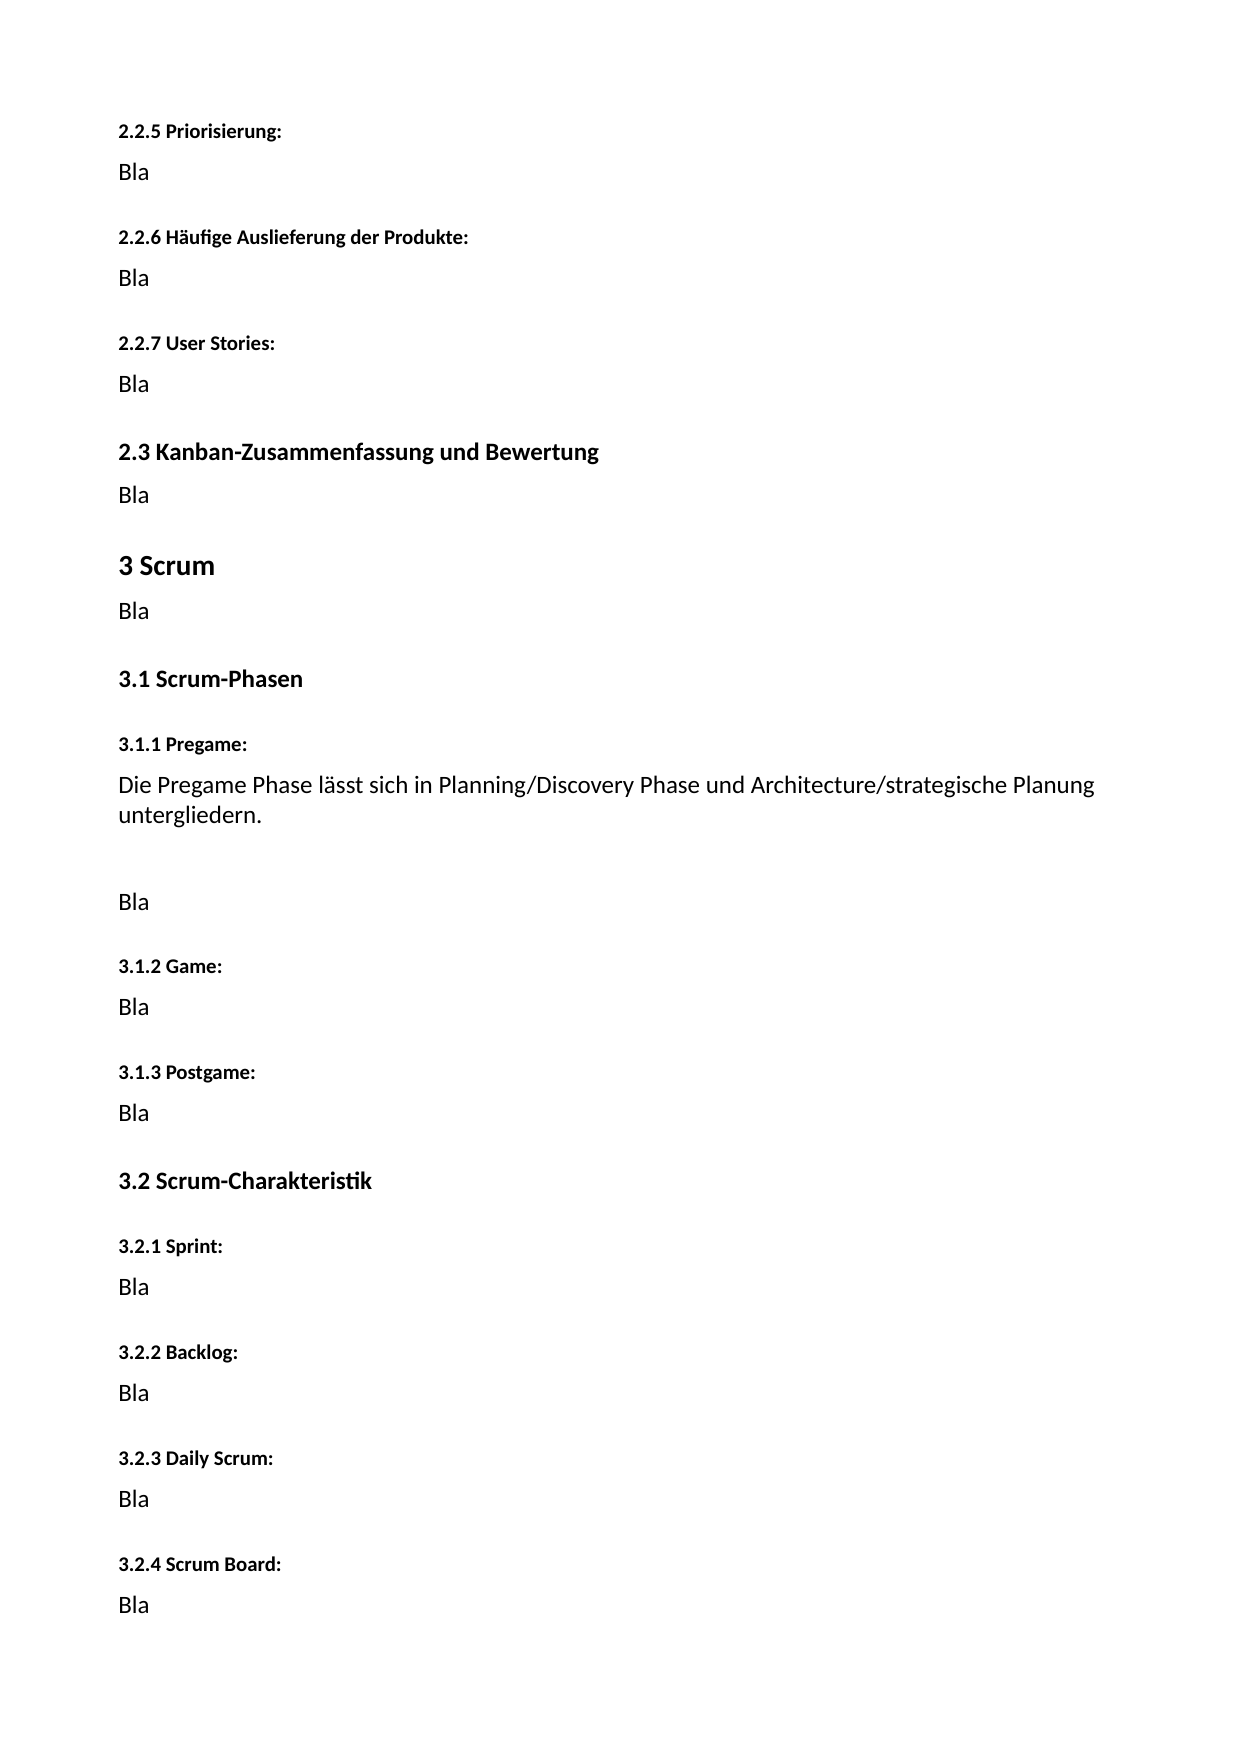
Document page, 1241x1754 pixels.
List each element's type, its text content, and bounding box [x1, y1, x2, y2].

text Bla [118, 1271, 1122, 1302]
subtitle 3.2.3 Daily Scrum: [118, 1445, 1122, 1471]
subtitle 2.2.5 Priorisierung: [118, 118, 1122, 143]
subtitle 2.3 Kanban-Zusammenfassung und Bewertung [118, 436, 1122, 466]
subtitle 3.1.1 Pregame: [118, 731, 1122, 757]
text Bla [118, 156, 1122, 187]
subtitle 3.1.3 Postgame: [118, 1059, 1122, 1085]
subtitle 3.2 Scrum-Charakteristik [118, 1166, 1122, 1196]
text Bla [118, 1097, 1122, 1128]
subtitle 3 Scrum [118, 547, 1122, 583]
text Bla [118, 886, 1122, 916]
subtitle 3.2.1 Sprint: [118, 1233, 1122, 1259]
text Bla [118, 992, 1122, 1022]
text Bla [118, 1589, 1122, 1620]
subtitle 3.2.2 Backlog: [118, 1339, 1122, 1365]
text Bla [118, 595, 1122, 626]
subtitle 3.1 Scrum-Phasen [118, 663, 1122, 694]
text Bla [118, 1483, 1122, 1514]
subtitle 2.2.6 Häufige Auslieferung der Produkte: [118, 224, 1122, 249]
text Bla [118, 368, 1122, 398]
subtitle 2.2.7 User Stories: [118, 330, 1122, 355]
text Die Pregame Phase lässt sich in Planning/Discovery Phase und Architecture/strategische Planung untergliedern. [118, 769, 1122, 830]
text Bla [118, 1377, 1122, 1408]
text Bla [118, 479, 1122, 509]
subtitle 3.2.4 Scrum Board: [118, 1551, 1122, 1577]
subtitle 3.1.2 Game: [118, 954, 1122, 979]
text Bla [118, 262, 1122, 292]
